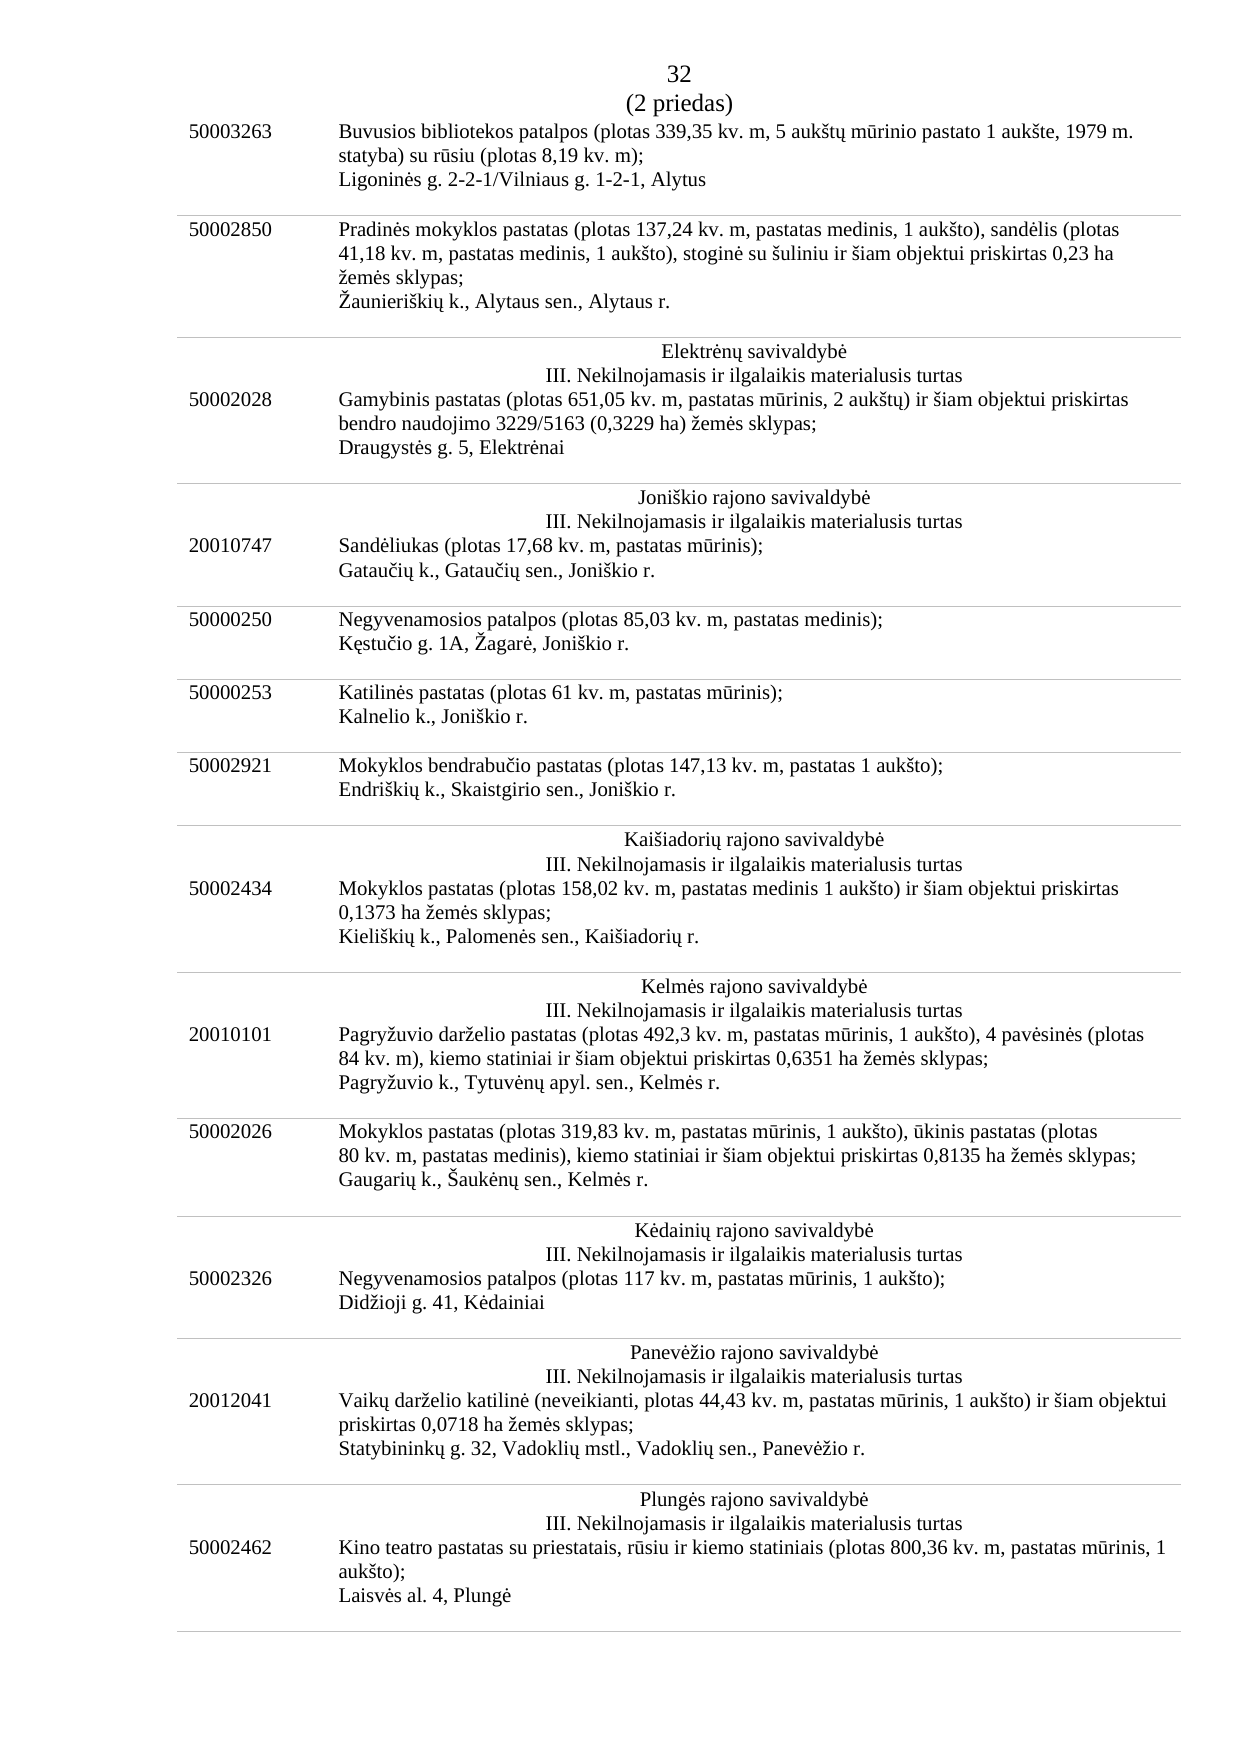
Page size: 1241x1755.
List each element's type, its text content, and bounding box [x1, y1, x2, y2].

table_cell 50002921 [177, 753, 327, 801]
table_cell [177, 1607, 1181, 1631]
table_cell 50002028 [177, 387, 327, 459]
table_cell [177, 1094, 1181, 1118]
table_cell III. Nekilnojamasis ir ilgalaikis materialusis turtas [327, 509, 1181, 533]
table_cell Joniškio rajono savivaldybė [327, 485, 1181, 509]
table_cell Katilinės pastatas (plotas 61 kv. m, pastatas mūrinis); Kalnelio k., Joniškio r. [327, 680, 1181, 728]
table_cell [177, 1242, 327, 1266]
table_cell [177, 339, 327, 363]
table_cell 50002462 [177, 1535, 327, 1607]
table_cell 50002026 [177, 1119, 327, 1191]
table_cell [177, 998, 327, 1022]
table_cell [177, 485, 327, 509]
table_cell Kaišiadorių rajono savivaldybė [327, 828, 1181, 851]
table_cell [177, 509, 327, 533]
table_cell [177, 728, 1181, 752]
table_cell 20010101 [177, 1022, 327, 1094]
table_cell Kino teatro pastatas su priestatais, rūsiu ir kiemo statiniais (plotas 800,36 kv. m, pastatas mūrinis, 1 aukšto); Laisvės al. 4, Plungė [327, 1535, 1181, 1607]
table_cell 50000253 [177, 680, 327, 728]
table_cell [177, 363, 327, 387]
table_cell [177, 1486, 327, 1511]
table_cell [177, 801, 1181, 825]
table_cell 50002434 [177, 876, 327, 948]
table_cell Gamybinis pastatas (plotas 651,05 kv. m, pastatas mūrinis, 2 aukštų) ir šiam objektui priskirtas bendro naudojimo 3229/5163 (0,3229 ha) žemės sklypas; Draugystės g. 5, Elektrėnai [327, 387, 1181, 459]
table_cell Sandėliukas (plotas 17,68 kv. m, pastatas mūrinis); Gataučių k., Gataučių sen., Joniškio r. [327, 534, 1181, 582]
table_cell Pradinės mokyklos pastatas (plotas 137,24 kv. m, pastatas medinis, 1 aukšto), sandėlis (plotas 41,18 kv. m, pastatas medinis, 1 aukšto), stoginė su šuliniu ir šiam objektui priskirtas 0,23 ha žemės sklypas; Žaunieriškių k., Alytaus sen., Alytaus r. [327, 216, 1181, 313]
table_cell [177, 974, 327, 998]
table_cell Panevėžio rajono savivaldybė [327, 1340, 1181, 1364]
table_cell 20012041 [177, 1388, 327, 1460]
table_cell [177, 1511, 327, 1534]
table_cell [177, 313, 1181, 337]
table_cell Kėdainių rajono savivaldybė [327, 1218, 1181, 1242]
table_cell Pagryžuvio darželio pastatas (plotas 492,3 kv. m, pastatas mūrinis, 1 aukšto), 4 pavėsinės (plotas 84 kv. m), kiemo statiniai ir šiam objektui priskirtas 0,6351 ha žemės sklypas; Pagryžuvio k., Tytuvėnų apyl. sen., Kelmės r. [327, 1022, 1181, 1094]
table_cell Negyvenamosios patalpos (plotas 117 kv. m, pastatas mūrinis, 1 aukšto); Didžioji g. 41, Kėdainiai [327, 1266, 1181, 1314]
table_cell Vaikų darželio katilinė (neveikianti, plotas 44,43 kv. m, pastatas mūrinis, 1 aukšto) ir šiam objektui priskirtas 0,0718 ha žemės sklypas; Statybininkų g. 32, Vadoklių mstl., Vadoklių sen., Panevėžio r. [327, 1388, 1181, 1460]
table_cell [177, 1460, 1181, 1484]
table_cell III. Nekilnojamasis ir ilgalaikis materialusis turtas [327, 363, 1181, 387]
table_cell [177, 828, 327, 851]
table_cell [177, 459, 1181, 483]
table_cell III. Nekilnojamasis ir ilgalaikis materialusis turtas [327, 1511, 1181, 1534]
table_cell [177, 851, 327, 876]
table_cell [177, 1191, 1181, 1216]
table_cell III. Nekilnojamasis ir ilgalaikis materialusis turtas [327, 998, 1181, 1022]
table_cell 50003263 [177, 118, 327, 191]
table_cell Mokyklos pastatas (plotas 158,02 kv. m, pastatas medinis 1 aukšto) ir šiam objektui priskirtas 0,1373 ha žemės sklypas; Kieliškių k., Palomenės sen., Kaišiadorių r. [327, 876, 1181, 948]
table_cell 20010747 [177, 534, 327, 582]
table_cell Mokyklos pastatas (plotas 319,83 kv. m, pastatas mūrinis, 1 aukšto), ūkinis pastatas (plotas 80 kv. m, pastatas medinis), kiemo statiniai ir šiam objektui priskirtas 0,8135 ha žemės sklypas; Gaugarių k., Šaukėnų sen., Kelmės r. [327, 1119, 1181, 1191]
table_cell III. Nekilnojamasis ir ilgalaikis materialusis turtas [327, 1364, 1181, 1388]
table_cell [177, 655, 1181, 679]
table_cell 50000250 [177, 607, 327, 655]
table_cell Plungės rajono savivaldybė [327, 1486, 1181, 1511]
table_cell III. Nekilnojamasis ir ilgalaikis materialusis turtas [327, 851, 1181, 876]
table_cell [177, 1340, 327, 1364]
table_cell III. Nekilnojamasis ir ilgalaikis materialusis turtas [327, 1242, 1181, 1266]
table_cell Elektrėnų savivaldybė [327, 339, 1181, 363]
table_cell Negyvenamosios patalpos (plotas 85,03 kv. m, pastatas medinis); Kęstučio g. 1A, Žagarė, Joniškio r. [327, 607, 1181, 655]
table_cell [177, 191, 1181, 215]
table_cell [177, 948, 1181, 972]
table_cell Kelmės rajono savivaldybė [327, 974, 1181, 998]
table_cell 50002850 [177, 216, 327, 313]
table_cell [177, 1364, 327, 1388]
table_cell [177, 1314, 1181, 1338]
table_cell [177, 1218, 327, 1242]
table_cell Mokyklos bendrabučio pastatas (plotas 147,13 kv. m, pastatas 1 aukšto); Endriškių k., Skaistgirio sen., Joniškio r. [327, 753, 1181, 801]
table_cell 50002326 [177, 1266, 327, 1314]
table_cell Buvusios bibliotekos patalpos (plotas 339,35 kv. m, 5 aukštų mūrinio pastato 1 aukšte, 1979 m. statyba) su rūsiu (plotas 8,19 kv. m); Ligoninės g. 2-2-1/Vilniaus g. 1-2-1, Alytus [327, 118, 1181, 191]
table_cell [177, 582, 1181, 606]
